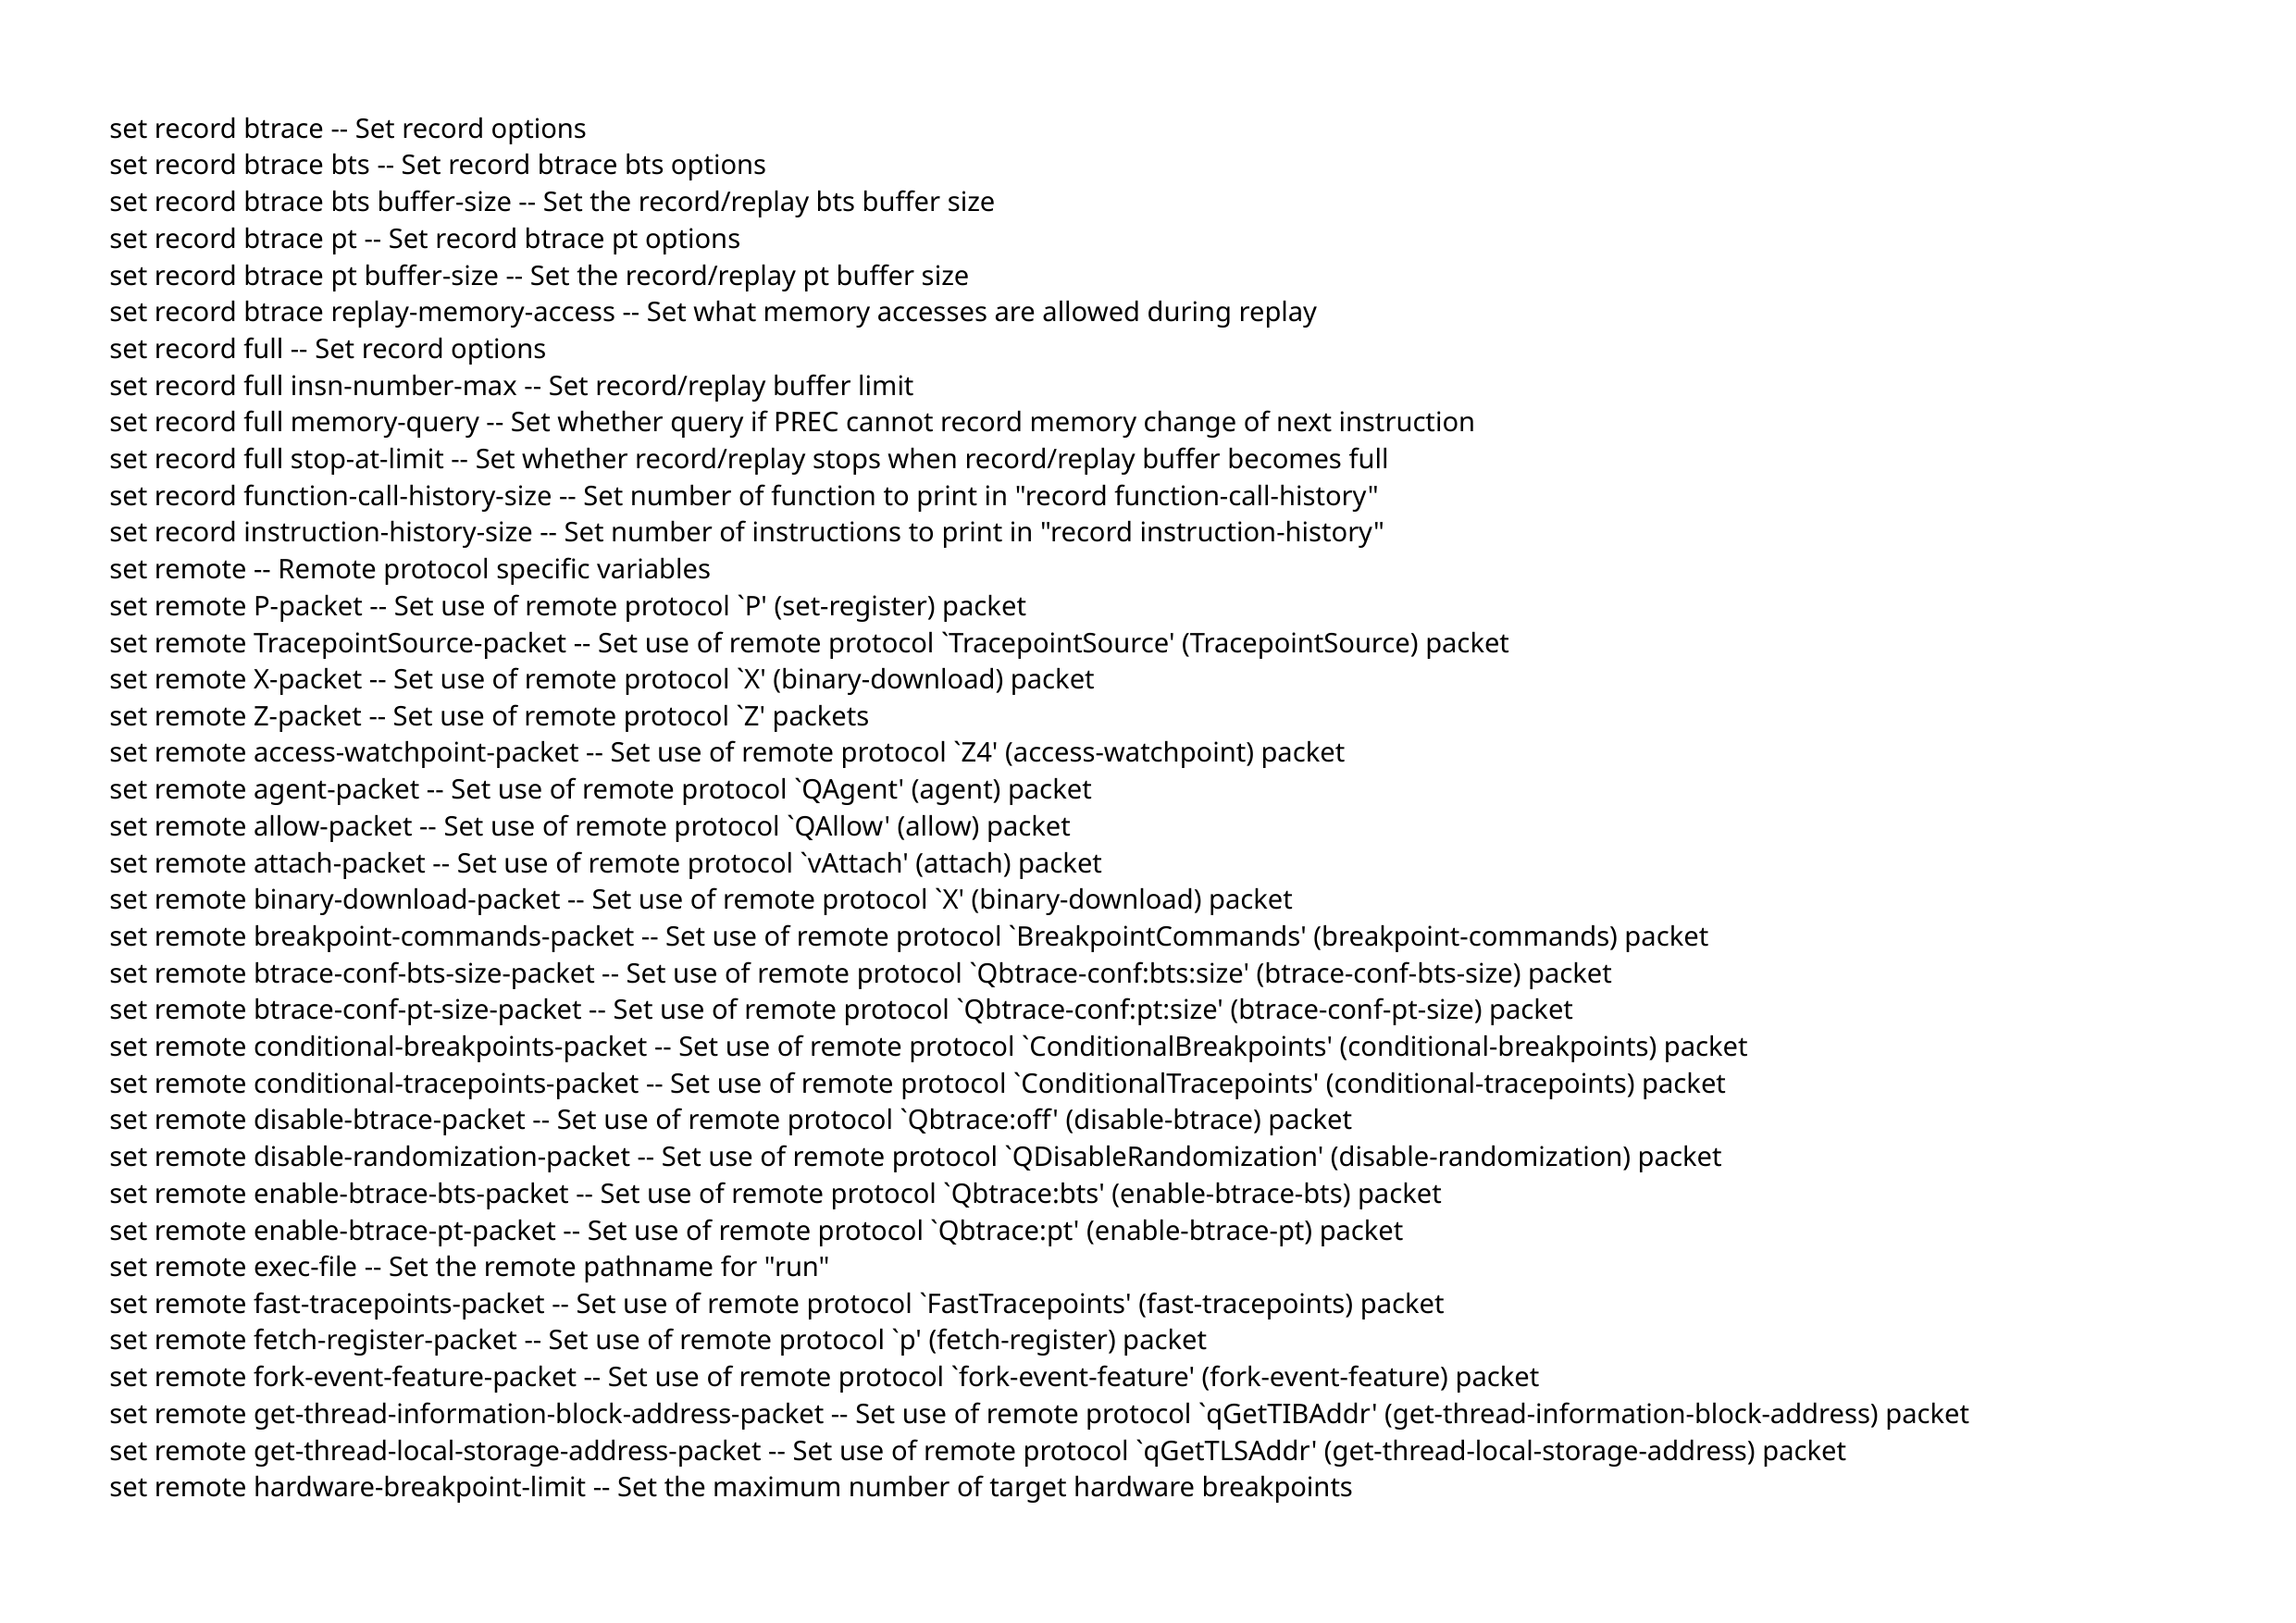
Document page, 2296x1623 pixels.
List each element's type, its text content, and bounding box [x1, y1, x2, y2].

text set record btrace -- Set record options set record btrace bts -- Set record btrace bts options set record btrace bts buffer-size -- Set the record/replay bts buffer size set record btrace pt -- Set record btrace pt options set record btrace pt buffer-size -- Set the record/replay pt buffer size set record btrace replay-memory-access -- Set what memory accesses are allowed during replay set record full -- Set record options set record full insn-number-max -- Set record/replay buffer limit set record full memory-query -- Set whether query if PREC cannot record memory change of next instruction set record full stop-at-limit -- Set whether record/replay stops when record/replay buffer becomes full set record function-call-history-size -- Set number of function to print in "record function-call-history" set record instruction-history-size -- Set number of instructions to print in "record instruction-history" set remote -- Remote protocol specific variables set remote P-packet -- Set use of remote protocol `P' (set-register) packet set remote TracepointSource-packet -- Set use of remote protocol `TracepointSource' (TracepointSource) packet set remote X-packet -- Set use of remote protocol `X' (binary-download) packet set remote Z-packet -- Set use of remote protocol `Z' packets set remote access-watchpoint-packet -- Set use of remote protocol `Z4' (access-watchpoint) packet set remote agent-packet -- Set use of remote protocol `QAgent' (agent) packet set remote allow-packet -- Set use of remote protocol `QAllow' (allow) packet set remote attach-packet -- Set use of remote protocol `vAttach' (attach) packet set remote binary-download-packet -- Set use of remote protocol `X' (binary-download) packet set remote breakpoint-commands-packet -- Set use of remote protocol `BreakpointCommands' (breakpoint-commands) packet set remote btrace-conf-bts-size-packet -- Set use of remote protocol `Qbtrace-conf:bts:size' (btrace-conf-bts-size) packet set remote btrace-conf-pt-size-packet -- Set use of remote protocol `Qbtrace-conf:pt:size' (btrace-conf-pt-size) packet set remote conditional-breakpoints-packet -- Set use of remote protocol `ConditionalBreakpoints' (conditional-breakpoints) packet set remote conditional-tracepoints-packet -- Set use of remote protocol `ConditionalTracepoints' (conditional-tracepoints) packet set remote disable-btrace-packet -- Set use of remote protocol `Qbtrace:off' (disable-btrace) packet set remote disable-randomization-packet -- Set use of remote protocol `QDisableRandomization' (disable-randomization) packet set remote enable-btrace-bts-packet -- Set use of remote protocol `Qbtrace:bts' (enable-btrace-bts) packet set remote enable-btrace-pt-packet -- Set use of remote protocol `Qbtrace:pt' (enable-btrace-pt) packet set remote exec-file -- Set the remote pathname for "run" set remote fast-tracepoints-packet -- Set use of remote protocol `FastTracepoints' (fast-tracepoints) packet set remote fetch-register-packet -- Set use of remote protocol `p' (fetch-register) packet set remote fork-event-feature-packet -- Set use of remote protocol `fork-event-feature' (fork-event-feature) packet set remote get-thread-information-block-address-packet -- Set use of remote protocol `qGetTIBAddr' (get-thread-information-block-address) packet set remote get-thread-local-storage-address-packet -- Set use of remote protocol `qGetTLSAddr' (get-thread-local-storage-address) packet set remote hardware-breakpoint-limit -- Set the maximum number of target hardware breakpoints [109, 109, 2186, 1505]
